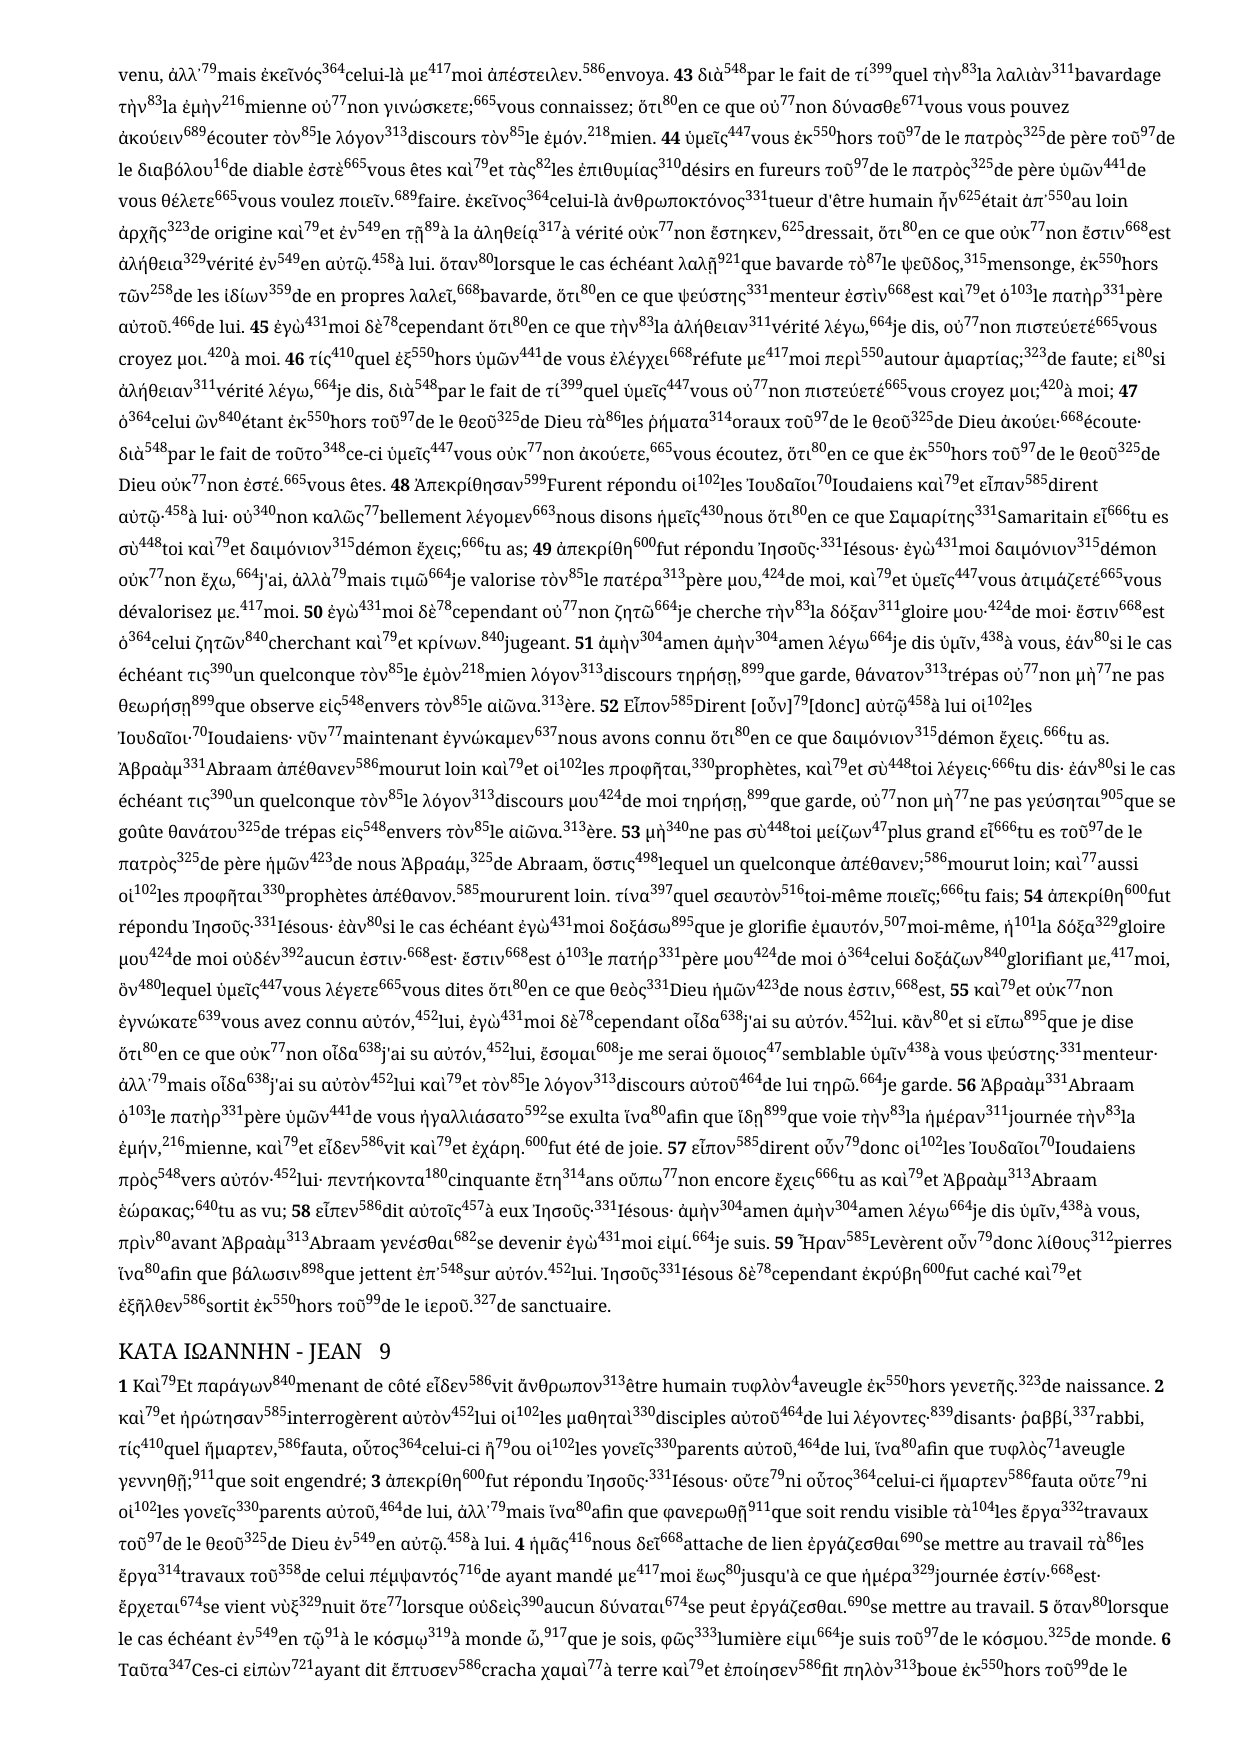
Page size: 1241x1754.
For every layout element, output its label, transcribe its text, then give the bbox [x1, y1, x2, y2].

text 1 Ἰησοῦς331Iésous δὲ78cependant ἐπορεύθη600fut allé εἰς548envers τὸ348ce ὄρος315montagne τῶν94de les ἐλαιῶν.322de oliviers. 2 Ὄρθρου325de Aube δὲ78cependant πάλιν77de nouveau παρεγένετο592se devint à côté εἰς548envers τὸ366ce ἱερὸν315sanctuaire καὶ79et πᾶς390tout ὁ103le λαὸς331peuple ἤρχετο631se venait πρὸς548vers αὐτόν,452lui, καὶ79et καθίσας721ayant assis ἐδίδασκεν625enseignait αὐτούς.451eux. 3 Ἄγουσιν667Conduisent δὲ78cependant οἱ468ceux γραμματεῖς312lettrés καὶ79et οἱ468ceux Φαρισαῖοι330Pharisiens γυναῖκα311femme ἐπὶ550sur μοιχείᾳ317à adultérations κατειλημμένην794ayante étée prise de haut en bas καὶ79et στήσαντες720ayants dressés αὐτὴν450elle ἐν549en μέσῳ61à au milieu 4 λέγουσιν667disent αὐτῷ·458à lui· διδάσκαλε,337enseignant, αὕτη154celle-ci ἡ101la γυνὴ329femme κατείληπται654a été pris de haut en bas ἐπ᾽548sur αὐτοφώρῳ12à qui se dénonce soi-même comme voleur μοιχευομένη·889étante adultérée· 5 ἐν549en δὲ78cependant τῷ91à le νόμῳ319à loi ἡμῖν419à nous Μωϋσῆς331Môusês ἐνετείλατο592se commanda τὰς82les τοιαύτας343telles λιθάζειν.689pierrer. σὺ448toi οὖν79donc τί163quel λέγεις;666tu dis; 6 τοῦτο366ce-ci δὲ78cependant ἔλεγον624disaient πειράζοντες839mettants en tentation αὐτόν,452lui, ἵνα80afin que ἔχωσιν920que aient κατηγορεῖν689accuser αὐτοῦ.464de lui. ὁ103le δὲ78cependant Ἰησοῦς331Iésous κάτω77vers le bas κύψας721ayant penché τῷ91à le δακτύλῳ319à doigt κατέγραφεν625graphait de haut en bas εἰς548envers τὴν83la γῆν.311terre. 7 ὡς80comme δὲ78cependant ἐπέμενον624restaient sur ἐρωτῶντες839interrogeants αὐτόν,452lui, ἀνέκυψεν586pencha de bas en haut καὶ79et εἶπεν586dit αὐτοῖς·457à eux· ὁ103le ἀναμάρτητος22sans faute ὑμῶν441de vous πρῶτος47premier ἐπ᾽548sur αὐτὴν450elle βαλέτω556jette λίθον.313pierre. 8 καὶ79et πάλιν77de nouveau κατακύψας721ayant penché de haut en bas ἔγραφεν625graphait εἰς548envers τὴν83la γῆν.311terre. 9 οἱ468ceux δὲ78cependant ἀκούσαντες720ayants écoutés ἐξήρχοντο630se sortaient εἷς197un καθ᾽547de haut en bas εἷς197un ἀρξάμενοι739se ayants originés ἀπὸ550au loin τῶν94de les πρεσβυτέρων64de plus anciens καὶ79et κατελείφθη600fut laissé en contrebas μόνος22seul καὶ79et ἡ101la γυνὴ329femme ἐν549en μέσῳ61à au milieu οὖσα.838étante. 10 ἀνακύψας721ayant penché de bas en haut δὲ78cependant ὁ103le Ἰησοῦς331Iésous εἶπεν586dit αὐτῇ·456à elle· γύναι,335femme, ποῦ77où? εἰσιν;667sont; οὐδείς390aucun σε437toi κατέκρινεν;586jugea contre; 11 ἡ101la δὲ78cependant εἶπεν·586dit· οὐδείς,390aucun, κύριε.337Maître. εἶπεν586dit δὲ78cependant ὁ103le Ἰησοῦς·331Iésous· οὐδὲ79non cependant ἐγώ431moi σε437toi κατακρίνω·668juge contre· πορεύου,574te va, [καὶ]79[et] ἀπὸ550au loin τοῦ97de le νῦν77maintenant μηκέτι77ne pas plus ἁμάρτανε.⟧570faute.⟧ 12 Πάλιν77De nouveau οὖν79donc αὐτοῖς457à eux ἐλάλησεν586bavarda ὁ103le Ἰησοῦς331Iésous λέγων·840disant· ἐγώ431moi εἰμι664je suis τὸ105le φῶς333lumière τοῦ97de le κόσμου·325de monde· ὁ364celui ἀκολουθῶν840suivant ἐμοὶ420à moi οὐ77non μὴ77ne pas περιπατήσῃ899que piétine autour ἐν549en τῇ89à la σκοτίᾳ,317à ténèbre, ἀλλ᾽79mais ἕξει606aura τὸ87le φῶς315lumière τῆς95de la ζωῆς.323de vie. 13 Εἶπον585Dirent οὖν79donc αὐτῷ458à lui οἱ102les Φαρισαῖοι·330Pharisiens· σὺ448toi περὶ550autour σεαυτοῦ522de toi-même μαρτυρεῖς·666tu témoignes· ἡ101la μαρτυρία329témoignation σου442de toi οὐκ77non ἔστιν668est ἀληθής.45vrai. 14 ἀπεκρίθη600fut répondu Ἰησοῦς331Iésous καὶ79et εἶπεν586dit αὐτοῖς·457à eux· κἂν77et si ἐγὼ431moi μαρτυρῶ917que je témoigne περὶ550autour ἐμαυτοῦ,511de moi-même, ἀληθής45vrai ἐστιν668est ἡ101la μαρτυρία329témoignation μου,424de moi, ὅτι80en ce que οἶδα638j'ai su πόθεν77d'où? ἦλθον582je vins καὶ79et ποῦ77où? ὑπάγω·664je dirige en arrière· ὑμεῖς447vous δὲ78cependant οὐκ77non οἴδατε639vous avez su πόθεν77d'où? ἔρχομαι670je me viens ἢ79ou ποῦ77où? ὑπάγω.664je dirige en arrière. 15 ὑμεῖς447vous κατὰ548selon τὴν83la σάρκα311chair κρίνετε,665vous jugez, ἐγὼ431moi οὐ77non κρίνω664je juge οὐδένα.373aucun. 16 καὶ77aussi ἐὰν80si le cas échéant κρίνω917que je juge δὲ78cependant ἐγώ,431moi, ἡ101la κρίσις329jugement ἡ101la ἐμὴ229mienne ἀληθινή45véritable ἐστιν,668est, ὅτι80en ce que μόνος390seul οὐκ77non εἰμί,664je suis, ἀλλ᾽79mais ἐγὼ431moi καὶ79et ὁ103le πέμψας721ayant mandé με417moi πατήρ.331père. 17 καὶ77aussi ἐν549en τῷ91à le νόμῳ319à loi δὲ78cependant τῷ91à le ὑμετέρῳ236à votre γέγραπται654a été graphé ὅτι80en ce que δύο190de deux ἀνθρώπων324de êtres humains ἡ101la μαρτυρία329témoignation ἀληθής45vrai ἐστιν.668est. 18 ἐγώ431moi εἰμι664je suis ὁ364celui μαρτυρῶν840témoignant περὶ550autour ἐμαυτοῦ511de moi-même καὶ79et μαρτυρεῖ668témoigne περὶ550autour ἐμοῦ424de moi ὁ103le πέμψας721ayant mandé με417moi πατήρ.331père. 19 ἔλεγον624disaient οὖν79donc αὐτῷ·458à lui· ποῦ77où? ἐστιν668est ὁ103le πατήρ331père σου;442de toi; ἀπεκρίθη600fut répondu Ἰησοῦς·331Iésous· οὔτε79ni ἐμὲ417moi οἴδατε639vous avez su οὔτε79ni τὸν85le πατέρα313père μου·424de moi· εἰ80si ἐμὲ417moi ᾔδειτε,656vous aviez su, καὶ77aussi τὸν85le πατέρα313père μου424de moi ἂν340le cas échéant ᾔδειτε.656vous aviez su. 20 Ταῦτα139Ces-ci τὰ86les ῥήματα314oraux ἐλάλησεν586bavarda ἐν549en τῷ93à le γαζοφυλακίῳ321à gazophylacium διδάσκων840enseignant ἐν549en τῷ93à le ἱερῷ·321à sanctuaire· καὶ79et οὐδεὶς390aucun ἐπίασεν586saisit αὐτόν,452lui, ὅτι80en ce que οὔπω77non encore ἐληλύθει659avait venu ἡ101la ὥρα329heure αὐτοῦ.464de lui. 21 Εἶπεν586Dit οὖν79donc πάλιν77de nouveau αὐτοῖς·457à eux· ἐγὼ431moi ὑπάγω664je dirige en arrière καὶ79et ζητήσετέ603vous chercherez με,417moi, καὶ79et ἐν549en τῇ89à la ἁμαρτίᾳ317à faute ὑμῶν441de vous ἀποθανεῖσθε·609vous vous mourrez loin· ὅπου80là où ἐγὼ431moi ὑπάγω664je dirige en arrière ὑμεῖς447vous οὐ77non δύνασθε671vous vous pouvez ἐλθεῖν.681venir. 22 ἔλεγον624disaient οὖν79donc οἱ102les Ἰουδαῖοι·70Ioudaiens· μήτι340ne serait-ce que ἀποκτενεῖ606tuera catégoriquement ἑαυτόν,528lui-même, ὅτι80en ce que λέγει·668dit· ὅπου80là où ἐγὼ431moi ὑπάγω664je dirige en arrière ὑμεῖς447vous οὐ77non δύνασθε671vous vous pouvez ἐλθεῖν;681venir; 23 καὶ79et ἔλεγεν625disait αὐτοῖς·457à eux· ὑμεῖς447vous ἐκ550hors τῶν359de ces κάτω77vers le bas ἐστέ,665vous êtes, ἐγὼ431moi ἐκ550hors τῶν359de ces ἄνω77en haut εἰμί·664je suis· ὑμεῖς447vous ἐκ550hors τούτου150de celui-ci τοῦ97de le κόσμου325de monde ἐστέ,665vous êtes, ἐγὼ431moi οὐκ77non εἰμὶ664je suis ἐκ550hors τοῦ97de le κόσμου325de monde τούτου.150de celui-ci. 24 εἶπον582je dis οὖν79donc ὑμῖν438à vous ὅτι80en ce que ἀποθανεῖσθε609vous vous mourrez loin ἐν549en ταῖς88à les ἁμαρτίαις316à fautes ὑμῶν·441de vous· ἐὰν80si le cas échéant γὰρ79car μὴ77ne pas πιστεύσητε896que vous croyiez ὅτι80en ce que ἐγώ431moi εἰμι,664je suis, ἀποθανεῖσθε609vous vous mourrez loin ἐν549en ταῖς88à les ἁμαρτίαις316à fautes ὑμῶν.441de vous. 25 Ἔλεγον624Disaient οὖν79donc αὐτῷ·458à lui· σὺ448toi τίς410quel εἶ;666tu es; εἶπεν586dit αὐτοῖς457à eux ὁ103le Ἰησοῦς·331Iésous· τὴν83la ἀρχὴν311origine ὅ482lequel τι375un quelconque καὶ77aussi λαλῶ664je bavarde ὑμῖν;438à vous; 26 πολλὰ374nombreux ἔχω664j'ai περὶ550autour ὑμῶν441de vous λαλεῖν689bavarder καὶ79et κρίνειν,689juger, ἀλλ᾽79mais ὁ364celui πέμψας721ayant mandé με417moi ἀληθής47vrai ἐστιν,668est, κἀγὼ431et moi ἃ481lesquels ἤκουσα582j'écoutai παρ᾽550à côté αὐτοῦ464de lui ταῦτα347ces-ci λαλῶ664je bavarde εἰς548envers τὸν85le κόσμον.313monde. 27 οὐκ77non ἔγνωσαν585connurent ὅτι80en ce que τὸν85le πατέρα313père αὐτοῖς457à eux ἔλεγεν.625disait. 28 εἶπεν586dit οὖν79donc [αὐτοῖς]457[à eux] ὁ103le Ἰησοῦς·331Iésous· ὅτι80en ce que ὅταν80lorsque le cas échéant ὑψώσητε896que vous haussiez τὸν85le υἱὸν313fils τοῦ97de le ἀνθρώπου,325de être humain, τότε77alors γνώσεσθε609vous vous connaîtrez ὅτι80en ce que ἐγώ431moi εἰμι,664je suis, καὶ79et ἀπ᾽550au loin ἐμαυτοῦ511de moi-même ποιῶ664je fais οὐδέν,375aucun, ἀλλὰ79mais καθὼς77de haut en bas comme ἐδίδαξέν586enseigna με417moi ὁ103le πατὴρ331père ταῦτα347ces-ci λαλῶ.664je bavarde. 29 καὶ79et ὁ364celui πέμψας721ayant mandé με417moi μετ᾽550avec ἐμοῦ424de moi ἐστιν·668est· οὐκ77non ἀφῆκέν586abandonna με417moi μόνον,115seul, ὅτι80en ce que ἐγὼ431moi τὰ86les ἀρεστὰ54agréables αὐτῷ458à lui ποιῶ664je fais πάντοτε.77en tout moment. 30 Ταῦτα347Ces-ci αὐτοῦ464de lui λαλοῦντος834de bavardant πολλοὶ389nombreux ἐπίστευσαν585crurent εἰς548envers αὐτόν.452lui. 31 Ἔλεγεν625Disait οὖν79donc ὁ103le Ἰησοῦς331Iésous πρὸς548vers τοὺς345ceux πεπιστευκότας769ayants crus αὐτῷ458à lui Ἰουδαίους·52Ioudaiens· ἐὰν80si le cas échéant ὑμεῖς447vous μείνητε896que vous restiez ἐν549en τῷ91à le λόγῳ319à discours τῷ91à le ἐμῷ,224à mien, ἀληθῶς77vraiment μαθηταί330disciples μού424de moi ἐστε665vous êtes 32 καὶ79et γνώσεσθε609vous vous connaîtrez τὴν83la ἀλήθειαν,311vérité, καὶ79et ἡ101la ἀλήθεια329vérité ἐλευθερώσει606libérera ὑμᾶς.436vous. 33 ἀπεκρίθησαν599furent répondu πρὸς548vers αὐτόν·452lui· σπέρμα333semence Ἀβραάμ325de Abraam ἐσμεν663nous sommes καὶ79et οὐδενὶ378à aucun δεδουλεύκαμεν637nous avons été esclaves πώποτε·77jamais à un moment· πῶς77comment? σὺ448toi λέγεις666tu dis ὅτι80en ce que ἐλεύθεροι46libres γενήσεσθε;609vous vous deviendrez; 34 ἀπεκρίθη600fut répondu αὐτοῖς457à eux ὁ103le Ἰησοῦς·331Iésous· ἀμὴν304amen ἀμὴν304amen λέγω664je dis ὑμῖν438à vous ὅτι80en ce que πᾶς390tout ὁ364celui ποιῶν840faisant τὴν83la ἁμαρτίαν311faute δοῦλός331mâle esclave ἐστιν668est τῆς95de la ἁμαρτίας.323de faute. 35 ὁ103le δὲ78cependant δοῦλος331mâle esclave οὐ77non μένει668reste ἐν549en τῇ89à la οἰκίᾳ317à maison d'habitation εἰς548envers τὸν85le αἰῶνα,313ère, ὁ103le υἱὸς331fils μένει668reste εἰς548envers τὸν85le αἰῶνα.313ère. 36 ἐὰν80si le cas échéant οὖν79donc ὁ103le υἱὸς331fils ὑμᾶς436vous ἐλευθερώσῃ,899que libère, ὄντως77réellement ἐλεύθεροι46libres ἔσεσθε.609vous vous serez. 37 Οἶδα638J'ai su ὅτι80en ce que σπέρμα333semence Ἀβραάμ325de Abraam ἐστε·665vous êtes· ἀλλὰ79mais ζητεῖτέ665vous cherchez με417moi ἀποκτεῖναι,681tuer catégoriquement, ὅτι80en ce que ὁ103le λόγος331discours ὁ103le ἐμὸς231mien οὐ77non χωρεῖ668place ἐν549en ὑμῖν.438à vous. 38 ἃ481lesquels ἐγὼ431moi ἑώρακα638j'ai vu παρὰ549à côté τῷ91à le πατρὶ319à père λαλῶ·664je bavarde· καὶ77aussi ὑμεῖς447vous οὖν79donc ἃ481lesquels ἠκούσατε583vous écoutâtes παρὰ550à côté τοῦ257de le πατρὸς325de père ποιεῖτε.665vous faites. 39 Ἀπεκρίθησαν599Furent répondu καὶ79et εἶπαν585dirent αὐτῷ·458à lui· ὁ103le πατὴρ331père ἡμῶν423de nous Ἀβραάμ331Abraam ἐστιν.668est. λέγει668dit αὐτοῖς457à eux ὁ103le Ἰησοῦς·331Iésous· εἰ80si τέκνα332enfants τοῦ97de le Ἀβραάμ325de Abraam ἐστε,665vous êtes, τὰ86les ἔργα314travaux τοῦ97de le Ἀβραὰμ325de Abraam ἐποιεῖτε·622vous faisiez· 40 νῦν77maintenant δὲ78cependant ζητεῖτέ665vous cherchez με417moi ἀποκτεῖναι681tuer catégoriquement ἄνθρωπον313être humain ὃς498lequel τὴν83la ἀλήθειαν311vérité ὑμῖν438à vous λελάληκα638j'ai bavardé ἣν478laquelle ἤκουσα582j'écoutai παρὰ550à côté τοῦ97de le θεοῦ·325de Dieu· τοῦτο348ce-ci Ἀβραὰμ331Abraam οὐκ77non ἐποίησεν.586fit. 41 ὑμεῖς447vous ποιεῖτε665vous faites τὰ86les ἔργα314travaux τοῦ97de le πατρὸς325de père ὑμῶν.441de vous. Εἶπαν585Dirent [οὖν]79[donc] αὐτῷ·458à lui· ἡμεῖς430nous ἐκ550hors πορνείας323de pornation οὐ77non γεγεννήμεθα,649nous avons été engendrés, ἕνα179un πατέρα313père ἔχομεν663nous avons τὸν85le θεόν.313Dieu. 42 εἶπεν586dit αὐτοῖς457à eux ὁ103le Ἰησοῦς·331Iésous· εἰ80si ὁ103le θεὸς331Dieu πατὴρ331père ὑμῶν441de vous ἦν625était ἠγαπᾶτε622vous aimiez ἂν340le cas échéant ἐμέ,417moi, ἐγὼ431moi γὰρ79car ἐκ550hors τοῦ97de le θεοῦ325de Dieu ἐξῆλθον582je sortis καὶ79et ἥκω·664je surgis· οὐδὲ79non cependant γὰρ79car ἀπ᾽550au loin ἐμαυτοῦ511de moi-même ἐλήλυθα,638j'ai venu, ἀλλ᾽79mais ἐκεῖνός364celui-là με417moi ἀπέστειλεν.586envoya. 43 διὰ548par le fait de τί399quel τὴν83la λαλιὰν311bavardage τὴν83la ἐμὴν216mienne οὐ77non γινώσκετε;665vous connaissez; ὅτι80en ce que οὐ77non δύνασθε671vous vous pouvez ἀκούειν689écouter τὸν85le λόγον313discours τὸν85le ἐμόν.218mien. 44 ὑμεῖς447vous ἐκ550hors τοῦ97de le πατρὸς325de père τοῦ97de le διαβόλου16de diable ἐστὲ665vous êtes καὶ79et τὰς82les ἐπιθυμίας310désirs en fureurs τοῦ97de le πατρὸς325de père ὑμῶν441de vous θέλετε665vous voulez ποιεῖν.689faire. ἐκεῖνος364celui-là ἀνθρωποκτόνος331tueur d'être humain ἦν625était ἀπ᾽550au loin ἀρχῆς323de origine καὶ79et ἐν549en τῇ89à la ἀληθείᾳ317à vérité οὐκ77non ἔστηκεν,625dressait, ὅτι80en ce que οὐκ77non ἔστιν668est ἀλήθεια329vérité ἐν549en αὐτῷ.458à lui. ὅταν80lorsque le cas échéant λαλῇ921que bavarde τὸ87le ψεῦδος,315mensonge, ἐκ550hors τῶν258de les ἰδίων359de en propres λαλεῖ,668bavarde, ὅτι80en ce que ψεύστης331menteur ἐστὶν668est καὶ79et ὁ103le πατὴρ331père αὐτοῦ.466de lui. 45 ἐγὼ431moi δὲ78cependant ὅτι80en ce que τὴν83la ἀλήθειαν311vérité λέγω,664je dis, οὐ77non πιστεύετέ665vous croyez μοι.420à moi. 46 τίς410quel ἐξ550hors ὑμῶν441de vous ἐλέγχει668réfute με417moi περὶ550autour ἁμαρτίας;323de faute; εἰ80si ἀλήθειαν311vérité λέγω,664je dis, διὰ548par le fait de τί399quel ὑμεῖς447vous οὐ77non πιστεύετέ665vous croyez μοι;420à moi; 47 ὁ364celui ὢν840étant ἐκ550hors τοῦ97de le θεοῦ325de Dieu τὰ86les ῥήματα314oraux τοῦ97de le θεοῦ325de Dieu ἀκούει·668écoute· διὰ548par le fait de τοῦτο348ce-ci ὑμεῖς447vous οὐκ77non ἀκούετε,665vous écoutez, ὅτι80en ce que ἐκ550hors τοῦ97de le θεοῦ325de Dieu οὐκ77non ἐστέ.665vous êtes. 48 Ἀπεκρίθησαν599Furent répondu οἱ102les Ἰουδαῖοι70Ioudaiens καὶ79et εἶπαν585dirent αὐτῷ·458à lui· οὐ340non καλῶς77bellement λέγομεν663nous disons ἡμεῖς430nous ὅτι80en ce que Σαμαρίτης331Samaritain εἶ666tu es σὺ448toi καὶ79et δαιμόνιον315démon ἔχεις;666tu as; 49 ἀπεκρίθη600fut répondu Ἰησοῦς·331Iésous· ἐγὼ431moi δαιμόνιον315démon οὐκ77non ἔχω,664j'ai, ἀλλὰ79mais τιμῶ664je valorise τὸν85le πατέρα313père μου,424de moi, καὶ79et ὑμεῖς447vous ἀτιμάζετέ665vous dévalorisez με.417moi. 50 ἐγὼ431moi δὲ78cependant οὐ77non ζητῶ664je cherche τὴν83la δόξαν311gloire μου·424de moi· ἔστιν668est ὁ364celui ζητῶν840cherchant καὶ79et κρίνων.840jugeant. 51 ἀμὴν304amen ἀμὴν304amen λέγω664je dis ὑμῖν,438à vous, ἐάν80si le cas échéant τις390un quelconque τὸν85le ἐμὸν218mien λόγον313discours τηρήσῃ,899que garde, θάνατον313trépas οὐ77non μὴ77ne pas θεωρήσῃ899que observe εἰς548envers τὸν85le αἰῶνα.313ère. 52 Εἶπον585Dirent [οὖν]79[donc] αὐτῷ458à lui οἱ102les Ἰουδαῖοι·70Ioudaiens· νῦν77maintenant ἐγνώκαμεν637nous avons connu ὅτι80en ce que δαιμόνιον315démon ἔχεις.666tu as. Ἀβραὰμ331Abraam ἀπέθανεν586mourut loin καὶ79et οἱ102les προφῆται,330prophètes, καὶ79et σὺ448toi λέγεις·666tu dis· ἐάν80si le cas échéant τις390un quelconque τὸν85le λόγον313discours μου424de moi τηρήσῃ,899que garde, οὐ77non μὴ77ne pas γεύσηται905que se goûte θανάτου325de trépas εἰς548envers τὸν85le αἰῶνα.313ère. 53 μὴ340ne pas σὺ448toi μείζων47plus grand εἶ666tu es τοῦ97de le πατρὸς325de père ἡμῶν423de nous Ἀβραάμ,325de Abraam, ὅστις498lequel un quelconque ἀπέθανεν;586mourut loin; καὶ77aussi οἱ102les προφῆται330prophètes ἀπέθανον.585moururent loin. τίνα397quel σεαυτὸν516toi-même ποιεῖς;666tu fais; 54 ἀπεκρίθη600fut répondu Ἰησοῦς·331Iésous· ἐὰν80si le cas échéant ἐγὼ431moi δοξάσω895que je glorifie ἐμαυτόν,507moi-même, ἡ101la δόξα329gloire μου424de moi οὐδέν392aucun ἐστιν·668est· ἔστιν668est ὁ103le πατήρ331père μου424de moi ὁ364celui δοξάζων840glorifiant με,417moi, ὃν480lequel ὑμεῖς447vous λέγετε665vous dites ὅτι80en ce que θεὸς331Dieu ἡμῶν423de nous ἐστιν,668est, 55 καὶ79et οὐκ77non ἐγνώκατε639vous avez connu αὐτόν,452lui, ἐγὼ431moi δὲ78cependant οἶδα638j'ai su αὐτόν.452lui. κἂν80et si εἴπω895que je dise ὅτι80en ce que οὐκ77non οἶδα638j'ai su αὐτόν,452lui, ἔσομαι608je me serai ὅμοιος47semblable ὑμῖν438à vous ψεύστης·331menteur· ἀλλ᾽79mais οἶδα638j'ai su αὐτὸν452lui καὶ79et τὸν85le λόγον313discours αὐτοῦ464de lui τηρῶ.664je garde. 56 Ἀβραὰμ331Abraam ὁ103le πατὴρ331père ὑμῶν441de vous ἠγαλλιάσατο592se exulta ἵνα80afin que ἴδῃ899que voie τὴν83la ἡμέραν311journée τὴν83la ἐμήν,216mienne, καὶ79et εἶδεν586vit καὶ79et ἐχάρη.600fut été de joie. 57 εἶπον585dirent οὖν79donc οἱ102les Ἰουδαῖοι70Ioudaiens πρὸς548vers αὐτόν·452lui· πεντήκοντα180cinquante ἔτη314ans οὔπω77non encore ἔχεις666tu as καὶ79et Ἀβραὰμ313Abraam ἑώρακας;640tu as vu; 58 εἶπεν586dit αὐτοῖς457à eux Ἰησοῦς·331Iésous· ἀμὴν304amen ἀμὴν304amen λέγω664je dis ὑμῖν,438à vous, πρὶν80avant Ἀβραὰμ313Abraam γενέσθαι682se devenir ἐγὼ431moi εἰμί.664je suis. 59 Ἦραν585Levèrent οὖν79donc λίθους312pierres ἵνα80afin que βάλωσιν898que jettent ἐπ᾽548sur αὐτόν.452lui. Ἰησοῦς331Iésous δὲ78cependant ἐκρύβη600fut caché καὶ79et ἐξῆλθεν586sortit ἐκ550hors τοῦ99de le ἱεροῦ.327de sanctuaire. [118, 59, 1181, 1317]
text 1 Καὶ79Et παράγων840menant de côté εἶδεν586vit ἄνθρωπον313être humain τυφλὸν4aveugle ἐκ550hors γενετῆς.323de naissance. 2 καὶ79et ἠρώτησαν585interrogèrent αὐτὸν452lui οἱ102les μαθηταὶ330disciples αὐτοῦ464de lui λέγοντες·839disants· ῥαββί,337rabbi, τίς410quel ἥμαρτεν,586fauta, οὗτος364celui-ci ἢ79ou οἱ102les γονεῖς330parents αὐτοῦ,464de lui, ἵνα80afin que τυφλὸς71aveugle γεννηθῇ;911que soit engendré; 3 ἀπεκρίθη600fut répondu Ἰησοῦς·331Iésous· οὔτε79ni οὗτος364celui-ci ἥμαρτεν586fauta οὔτε79ni οἱ102les γονεῖς330parents αὐτοῦ,464de lui, ἀλλ᾽79mais ἵνα80afin que φανερωθῇ911que soit rendu visible τὰ104les ἔργα332travaux τοῦ97de le θεοῦ325de Dieu ἐν549en αὐτῷ.458à lui. 4 ἡμᾶς416nous δεῖ668attache de lien ἐργάζεσθαι690se mettre au travail τὰ86les ἔργα314travaux τοῦ358de celui πέμψαντός716de ayant mandé με417moi ἕως80jusqu'à ce que ἡμέρα329journée ἐστίν·668est· ἔρχεται674se vient νὺξ329nuit ὅτε77lorsque οὐδεὶς390aucun δύναται674se peut ἐργάζεσθαι.690se mettre au travail. 5 ὅταν80lorsque le cas échéant ἐν549en τῷ91à le κόσμῳ319à monde ὦ,917que je sois, φῶς333lumière εἰμι664je suis τοῦ97de le κόσμου.325de monde. 6 Ταῦτα347Ces-ci εἰπὼν721ayant dit ἔπτυσεν586cracha χαμαὶ77à terre καὶ79et ἐποίησεν586fit πηλὸν313boue ἐκ550hors τοῦ99de le πτύσματος327de crachat καὶ79et ἐπέχρισεν586oignit sur αὐτοῦ464de lui τὸν85le πηλὸν313boue ἐπὶ548sur τοὺς244les ὀφθαλμοὺς312yeux 7 καὶ79et εἶπεν586dit αὐτῷ·458à lui· ὕπαγε570dirige en arrière νίψαι558te lave εἰς548envers τὴν83la κολυμβήθραν311piscine τοῦ97de le Σιλωάμ,325de Siloam, ὃ500lequel ἑρμηνεύεται680est interprété ἀπεσταλμένος.813ayant été envoyé. ἀπῆλθεν586éloigna οὖν79donc καὶ79et ἐνίψατο592se lava καὶ79et ἦλθεν586vint βλέπων.840regardant. 8 Οἱ102Les οὖν79donc γείτονες330voisins καὶ79et οἱ363ceux θεωροῦντες839observants αὐτὸν452lui τὸ87le πρότερον55plus avant ὅτι80en ce que προσαίτης331mendiant ἦν625était ἔλεγον·624disaient· οὐχ340non οὗτός364celui-ci ἐστιν668est ὁ364celui καθήμενος867se étant assis καὶ79et προσαιτῶν;840mendiant auprès; 9 ἄλλοι389autres ἔλεγον624disaient ὅτι80en ce que οὗτός364celui-ci ἐστιν,668est, ἄλλοι389autres ἔλεγον·624disaient· οὐχί,304non pas, ἀλλ᾽79mais ὅμοιος47semblable αὐτῷ458à lui ἐστιν.668est. ἐκεῖνος342celui-là ἔλεγεν625disait ὅτι80en ce que ἐγώ431moi εἰμι.664je suis. 10 ἔλεγον624disaient οὖν79donc αὐτῷ·458à lui· πῶς77comment? [οὖν]79[donc] ἠνεῴχθησάν599furent ouvert σου442de toi οἱ102les ὀφθαλμοί;330yeux; 11 ἀπεκρίθη600fut répondu ἐκεῖνος·364celui-là· ὁ103le ἄνθρωπος331être humain ὁ364celui λεγόμενος891étant dit Ἰησοῦς331Iésous πηλὸν313boue ἐποίησεν586fit καὶ79et ἐπέχρισέν586oignit sur μου424de moi τοὺς84les ὀφθαλμοὺς312yeux καὶ79et εἶπέν586dit μοι420à moi ὅτι80en ce que ὕπαγε570dirige en arrière εἰς548envers τὸν85le Σιλωὰμ313Siloam καὶ79et νίψαι·558te lave· ἀπελθὼν721ayant éloigné οὖν79donc καὶ79et νιψάμενος740se ayant lavé ἀνέβλεψα.582je regardai de bas en haut. 12 καὶ79et εἶπαν585dirent αὐτῷ·458à lui· ποῦ77où? ἐστιν668est ἐκεῖνος;364celui-là; λέγει·668dit· οὐκ77non οἶδα.638j'ai su. 13 Ἄγουσιν667Conduisent αὐτὸν452lui πρὸς548vers τοὺς84les Φαρισαίους312Pharisiens τόν85le ποτε77à un moment τυφλόν.32aveugle. 14 ἦν625était δὲ78cependant σάββατον333sabbat ἐν549en ᾗ298à laquelle ἡμέρᾳ317à journée τὸν85le πηλὸν313boue ἐποίησεν586fit ὁ103le Ἰησοῦς331Iésous καὶ79et ἀνέῳξεν586ouvrit αὐτοῦ464de lui τοὺς84les ὀφθαλμούς.312yeux. 15 πάλιν77de nouveau οὖν79donc ἠρώτων624interrogeaient αὐτὸν452lui καὶ77aussi οἱ102les Φαρισαῖοι330Pharisiens πῶς77comment? ἀνέβλεψεν.586regarda de bas en haut. ὁ469celui δὲ78cependant εἶπεν586dit αὐτοῖς·457à eux· πηλὸν313boue ἐπέθηκέν586surposa μου424de moi ἐπὶ548sur τοὺς84les ὀφθαλμοὺς312yeux καὶ79et ἐνιψάμην588je me lavai καὶ79et βλέπω.664je regarde. 16 ἔλεγον624disaient οὖν79donc ἐκ550hors τῶν96de les Φαρισαίων324de Pharisiens τινές·389des quelconques· οὐκ77non ἔστιν668est οὗτος364celui-ci παρὰ550à côté θεοῦ325de Dieu ὁ103le ἄνθρωπος,331être humain, ὅτι80en ce que τὸ87le σάββατον315sabbat οὐ77non τηρεῖ.668garde. ἄλλοι389autres [δὲ]78[cependant] ἔλεγον·624disaient· πῶς77comment? δύναται674se peut ἄνθρωπος331être humain ἁμαρτωλὸς22fauteur τοιαῦτα139tels σημεῖα314signes ποιεῖν;689faire; καὶ79et σχίσμα333schisme ἦν625était ἐν549en αὐτοῖς.457à eux. 17 λέγουσιν667disent οὖν79donc τῷ91à le τυφλῷ59à aveugle πάλιν·77de nouveau· τί399quel σὺ448toi λέγεις666tu dis περὶ550autour αὐτοῦ,464de lui, ὅτι80en ce que ἠνέῳξέν586ouvrit σου442de toi τοὺς84les ὀφθαλμούς;312yeux; ὁ469celui δὲ78cependant εἶπεν586dit ὅτι80en ce que προφήτης331prophète ἐστίν.668est. 18 Οὐκ77Non ἐπίστευσαν585crurent οὖν79donc οἱ102les Ἰουδαῖοι70Ioudaiens περὶ550autour αὐτοῦ464de lui ὅτι80en ce que ἦν625était τυφλὸς47aveugle καὶ79et ἀνέβλεψεν586regarda de bas en haut ἕως80jusqu'à ce que ὅτου494de lequel un quelconque ἐφώνησαν585voixèrent τοὺς84les γονεῖς312parents αὐτοῦ464de lui τοῦ358de celui ἀναβλέψαντος716de ayant regardé de bas en haut 19 καὶ79et ἠρώτησαν585interrogèrent αὐτοὺς451eux λέγοντες·839disants· οὗτός364celui-ci ἐστιν668est ὁ103le υἱὸς331fils ὑμῶν,441de vous, ὃν480lequel ὑμεῖς447vous λέγετε665vous dites ὅτι80en ce que τυφλὸς71aveugle ἐγεννήθη;600fut engendré; πῶς77comment? οὖν79donc βλέπει668regarde ἄρτι;77à l'instant; 20 ἀπεκρίθησαν599furent répondu οὖν79donc οἱ102les γονεῖς330parents αὐτοῦ464de lui καὶ79et εἶπαν·585dirent· οἴδαμεν637nous avons su ὅτι80en ce que οὗτός364celui-ci ἐστιν668est ὁ103le υἱὸς331fils ἡμῶν423de nous καὶ79et ὅτι80en ce que τυφλὸς71aveugle ἐγεννήθη·600fut engendré· 21 πῶς77comment? δὲ78cependant νῦν77maintenant βλέπει668regarde οὐκ77non οἴδαμεν,637nous avons su, ἢ79ou τίς410quel ἤνοιξεν586ouvrit αὐτοῦ464de lui τοὺς84les ὀφθαλμοὺς312yeux ἡμεῖς430nous οὐκ77non οἴδαμεν·637nous avons su· αὐτὸν452lui ἐρωτήσατε,553interrogez, ἡλικίαν311âge ἔχει,668a, αὐτὸς469lui περὶ550autour ἑαυτοῦ537de lui-même λαλήσει.606bavardera. 22 ταῦτα347ces-ci εἶπαν585dirent οἱ102les γονεῖς330parents αὐτοῦ464de lui ὅτι80en ce que ἐφοβοῦντο630se effrayaient τοὺς84les Ἰουδαίους·52Ioudaiens· ἤδη77déjà γὰρ79car συνετέθειντο660s'avaient posé ensemble οἱ102les Ἰουδαῖοι70Ioudaiens ἵνα80afin que ἐάν80si le cas échéant τις390un quelconque αὐτὸν452lui ὁμολογήσῃ899que avoue χριστόν,313Christ, ἀποσυνάγωγος47exclu de synagogue γένηται.905que se devienne. 23 διὰ548par le fait de τοῦτο348ce-ci οἱ102les γονεῖς330parents αὐτοῦ464de lui εἶπαν585dirent ὅτι80en ce que ἡλικίαν311âge ἔχει,668a, αὐτὸν452lui ἐπερωτήσατε.553surinterrogez. 24 Ἐφώνησαν585Voixèrent οὖν79donc τὸν85le ἄνθρωπον313être humain ἐκ550hors δευτέρου67de deuxième ὃς498lequel ἦν625était τυφλὸς47aveugle καὶ79et εἶπαν585dirent αὐτῷ·458à lui· δὸς554donne δόξαν311gloire τῷ91à le θεῷ·319à Dieu· ἡμεῖς430nous οἴδαμεν637nous avons su ὅτι80en ce que οὗτος156celui-ci ὁ103le ἄνθρωπος331être humain ἁμαρτωλός47fauteur ἐστιν.668est. 25 ἀπεκρίθη600fut répondu οὖν79donc ἐκεῖνος·364celui-là· εἰ80si ἁμαρτωλός47fauteur ἐστιν668est οὐκ77non οἶδα·638j'ai su· ἓν55un οἶδα638j'ai su ὅτι80en ce que τυφλὸς47aveugle ὢν840étant ἄρτι77à l'instant βλέπω.664je regarde. 26 εἶπον585dirent οὖν79donc αὐτῷ·458à lui· τί399quel ἐποίησέν586fit σοι;439à toi; πῶς77comment? ἤνοιξέν586ouvrit σου442de toi τοὺς84les ὀφθαλμούς;312yeux; 27 ἀπεκρίθη600fut répondu αὐτοῖς·457à eux· εἶπον582je dis ὑμῖν438à vous ἤδη77déjà καὶ79et οὐκ77non ἠκούσατε·583vous écoutâtes· τί399quel πάλιν77de nouveau θέλετε665vous voulez ἀκούειν;689écouter; μὴ340ne pas καὶ77aussi ὑμεῖς447vous θέλετε665vous voulez αὐτοῦ464de lui μαθηταὶ330disciples γενέσθαι;682se devenir; 28 καὶ79et ἐλοιδόρησαν585insultèrent αὐτὸν452lui καὶ79et εἶπον·585dirent· σὺ448toi μαθητὴς331disciple εἶ666tu es ἐκείνου,358de celui-là, ἡμεῖς430nous δὲ78cependant τοῦ97de le Μωϋσέως325de Môusês ἐσμὲν663nous sommes μαθηταί·330disciples· 29 ἡμεῖς430nous οἴδαμεν637nous avons su ὅτι80en ce que Μωϋσεῖ319à Môusês λελάληκεν642a bavardé ὁ103le θεός,331Dieu, τοῦτον346celui-ci δὲ78cependant οὐκ77non οἴδαμεν637nous avons su πόθεν77d'où? ἐστίν.668est. 30 ἀπεκρίθη600fut répondu ὁ103le ἄνθρωπος331être humain καὶ79et εἶπεν586dit αὐτοῖς·457à eux· ἐν549en τούτῳ354à ce-ci γὰρ79car τὸ105le θαυμαστόν73extraordinaire ἐστιν,668est, ὅτι80en ce que ὑμεῖς447vous οὐκ77non οἴδατε639vous avez su πόθεν77d'où? ἐστίν,668est, καὶ79et ἤνοιξέν586ouvrit μου424de moi τοὺς84les ὀφθαλμούς.312yeux. 31 οἴδαμεν637nous avons su ὅτι80en ce que ἁμαρτωλῶν64de fauteurs ὁ103le θεὸς331Dieu οὐκ77non ἀκούει,668écoute, ἀλλ᾽79mais ἐάν80si le cas échéant τις287un quelconque θεοσεβὴς47vénérant Dieu ᾖ921que soit καὶ79et τὸ87le θέλημα315volonté αὐτοῦ464de lui ποιῇ921que fasse τούτου358de celui-ci ἀκούει.668écoute. 32 ἐκ550hors τοῦ97de le αἰῶνος325de ère οὐκ77non ἠκούσθη600fut écouté ὅτι80en ce que ἠνέῳξέν586ouvrit τις390un quelconque ὀφθαλμοὺς312yeux τυφλοῦ65de aveugle γεγεννημένου·807de ayant été engendré· 33 εἰ551si μὴ77ne pas ἦν625était οὗτος364celui-ci παρὰ550à côté θεοῦ,325de Dieu, οὐκ77non ἠδύνατο631se pouvait ποιεῖν689faire οὐδέν.375aucun. 34 ἀπεκρίθησαν599furent répondu καὶ79et εἶπαν585dirent αὐτῷ·458à lui· ἐν549en ἁμαρτίαις316à fautes σὺ448toi ἐγεννήθης598tu fus engendré ὅλος71tout entier καὶ79et σὺ448toi διδάσκεις666tu enseignes ἡμᾶς;416nous; καὶ79et ἐξέβαλον585éjectèrent αὐτὸν452lui ἔξω.77au-dehors. 35 Ἤκουσεν586Écouta Ἰησοῦς331Iésous ὅτι80en ce que ἐξέβαλον585éjectèrent αὐτὸν452lui ἔξω77au-dehors καὶ79et εὑρὼν721ayant trouvé αὐτὸν452lui εἶπεν·586dit· σὺ448toi πιστεύεις666tu crois εἰς548envers τὸν85le υἱὸν313fils τοῦ97de le ἀνθρώπου;325de être humain; 36 ἀπεκρίθη600fut répondu ἐκεῖνος364celui-là καὶ79et εἶπεν·586dit· καὶ79et τίς410quel ἐστιν,668est, κύριε,337Maître, ἵνα80afin que πιστεύσω895que je croie εἰς548envers αὐτόν;452lui; 37 εἶπεν586dit αὐτῷ458à lui ὁ103le Ἰησοῦς·331Iésous· καὶ79et ἑώρακας640tu as vu αὐτὸν452lui καὶ79et ὁ364celui λαλῶν840bavardant μετὰ550avec σοῦ442de toi ἐκεῖνός364celui-là ἐστιν.668est. 38 ὁ469celui δὲ78cependant ἔφη·625déclarait· πιστεύω,664je crois, κύριε·337Maître· καὶ79et προσεκύνησεν586prosterna vers αὐτῷ.458à lui. 39 Καὶ79Et εἶπεν586dit ὁ103le Ἰησοῦς·331Iésous· εἰς548envers κρίμα315objet de jugement ἐγὼ431moi εἰς548envers τὸν85le κόσμον313monde τοῦτον138celui-ci ἦλθον,582je vins, ἵνα80afin que οἱ363ceux μὴ77ne pas βλέποντες839regardants βλέπωσιν920que regardent καὶ79et οἱ363ceux βλέποντες839regardants τυφλοὶ46aveugles γένωνται.904que se deviennent. 40 ἤκουσαν585écoutèrent ἐκ550hors τῶν96de les Φαρισαίων324de Pharisiens ταῦτα347ces-ci οἱ363ceux μετ᾽550avec αὐτοῦ464de lui ὄντες839étants καὶ79et εἶπον585dirent αὐτῷ·458à lui· μὴ340ne pas καὶ77aussi ἡμεῖς430nous τυφλοί46aveugles ἐσμεν;663nous sommes; 41 εἶπεν586dit αὐτοῖς457à eux ὁ103le Ἰησοῦς·331Iésous· εἰ80si τυφλοὶ46aveugles ἦτε,622vous étiez, οὐκ77non ἂν340le cas échéant εἴχετε622vous aviez ἁμαρτίαν·311faute· νῦν77maintenant δὲ78cependant λέγετε665vous dites ὅτι80en ce que βλέπομεν,663nous regardons, ἡ101la ἁμαρτία329faute ὑμῶν441de vous μένει.668reste. [118, 1370, 1181, 1682]
text ΚΑΤΑ ΙΩΑΝΝΗΝ - JEAN 9 [118, 1336, 1181, 1366]
